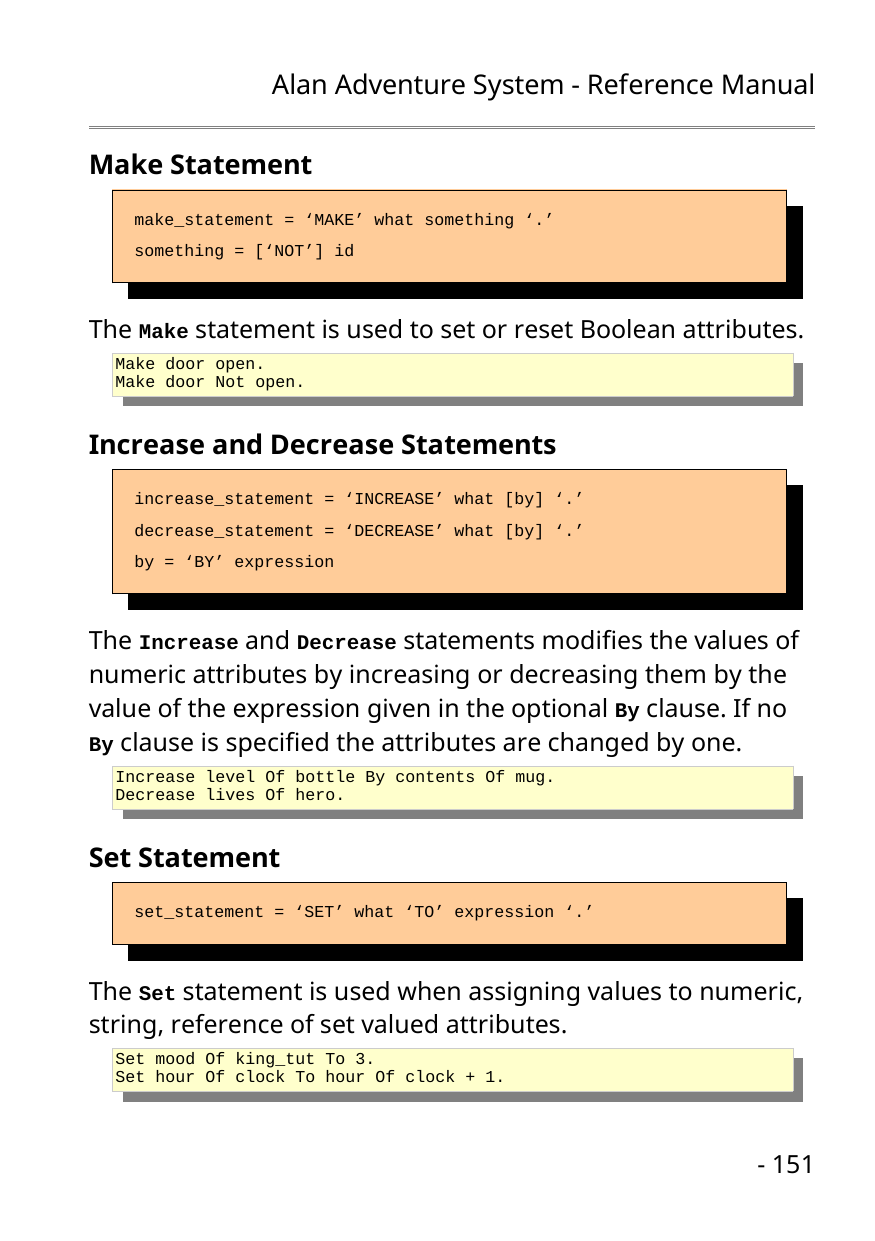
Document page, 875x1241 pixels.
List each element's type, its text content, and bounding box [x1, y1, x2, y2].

text Increase level Of bottle By contents Of mug. Decrease lives Of hero. [113, 767, 793, 809]
text Make door open. [113, 354, 793, 371]
text decrease_statement = ‘DECREASE’ what [by] ‘.’ [113, 501, 786, 532]
subtitle Set Statement [88, 838, 815, 875]
text by = ‘BY’ expression [113, 532, 786, 593]
text The Increase and Decrease statements modifies the values of numeric attributes by increasing or decreasing them by the value of the expression giv­en in the optional By clause. If no By clause is specified the attributes are changed by one. [88, 623, 815, 759]
text make_statement = ‘MAKE’ what something ‘.’ [113, 191, 786, 221]
text Make door Not open. [113, 371, 793, 396]
text something = [‘NOT’] id [113, 221, 786, 282]
subtitle Make Statement [88, 146, 815, 182]
text increase_statement = ‘INCREASE’ what [by] ‘.’ [113, 470, 786, 501]
text set_statement = ‘SET’ what ‘TO’ expression ‘.’ [113, 883, 786, 944]
text The Make statement is used to set or reset Boolean attributes. [88, 312, 815, 346]
text Set mood Of king_tut To 3. Set hour Of clock To hour Of clock + 1. [113, 1049, 793, 1091]
text The Set statement is used when assigning values to numeric, string, reference of set valued attributes. [88, 973, 815, 1041]
subtitle Increase and Decrease Statements [88, 425, 815, 462]
